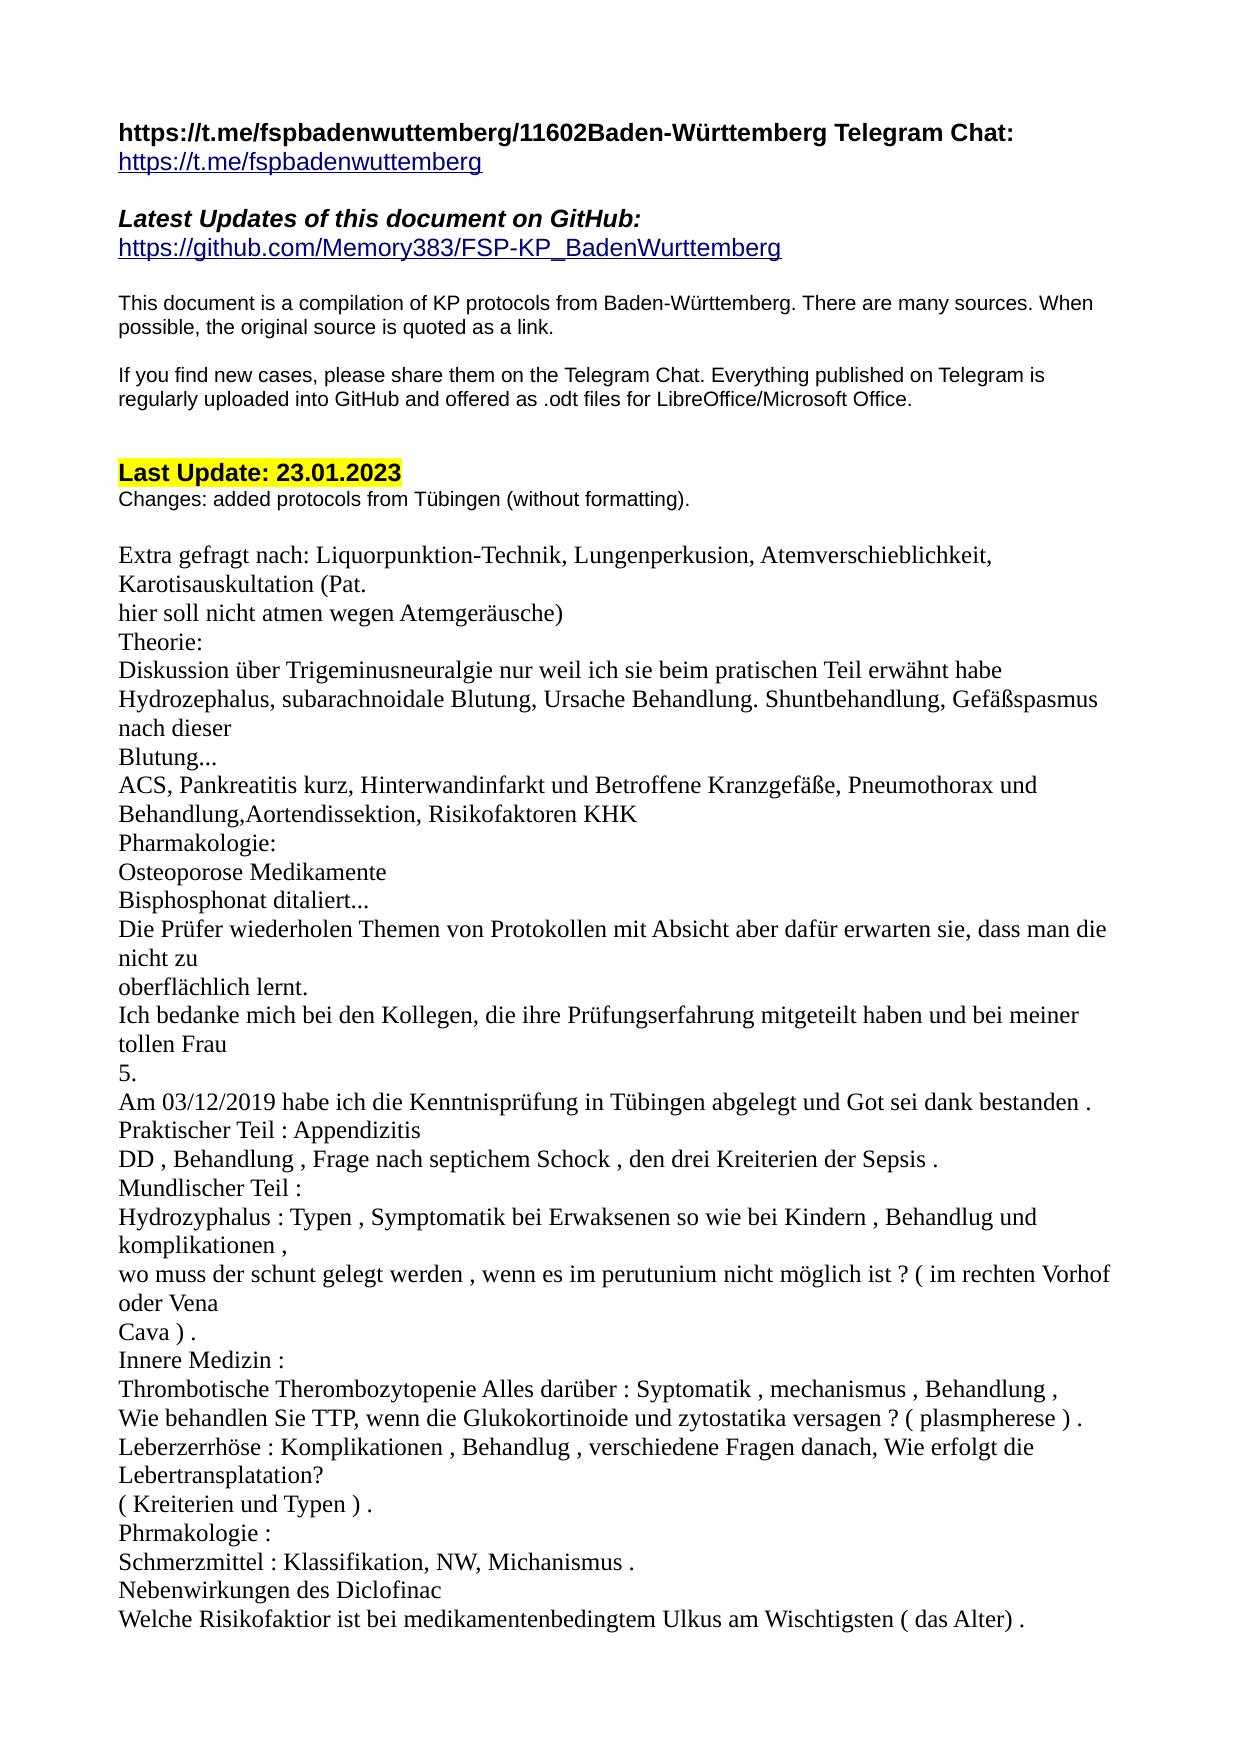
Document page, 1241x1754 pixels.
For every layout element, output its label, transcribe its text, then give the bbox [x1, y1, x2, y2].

text wo muss der schunt gelegt werden , wenn es im perutunium nicht möglich ist ? ( im rechten Vorhof oder Vena [118, 1259, 1122, 1317]
text oberflächlich lernt. [118, 972, 1122, 1001]
text Diskussion über Trigeminusneuralgie nur weil ich sie beim pratischen Teil erwähnt habe [118, 656, 1122, 684]
text Theorie: [118, 627, 1122, 656]
text ACS, Pankreatitis kurz, Hinterwandinfarkt und Betroffene Kranzgefäße, Pneumothorax und [118, 771, 1122, 799]
text Hydrozephalus, subarachnoidale Blutung, Ursache Behandlung. Shuntbehandlung, Gefäßspasmus nach dieser [118, 684, 1122, 742]
text Leberzerrhöse : Komplikationen , Behandlug , verschiedene Fragen danach, Wie erfolgt die Lebertransplatation? [118, 1432, 1122, 1489]
text Am 03/12/2019 habe ich die Kenntnisprüfung in Tübingen abgelegt und Got sei dank bestanden . [118, 1087, 1122, 1116]
text Praktischer Teil : Appendizitis [118, 1116, 1122, 1144]
text Thrombotische Therombozytopenie Alles darüber : Syptomatik , mechanismus , Behandlung , [118, 1374, 1122, 1403]
text Innere Medizin : [118, 1346, 1122, 1374]
text Extra gefragt nach: Liquorpunktion-Technik, Lungenperkusion, Atemverschieblichkeit, Karotisauskultation (Pat. [118, 541, 1122, 598]
text Welche Risikofaktior ist bei medikamentenbedingtem Ulkus am Wischtigsten ( das Alter) . [118, 1604, 1122, 1633]
text Cava ) . [118, 1317, 1122, 1346]
text Phrmakologie : [118, 1518, 1122, 1547]
text hier soll nicht atmen wegen Atemgeräusche) [118, 598, 1122, 627]
text Mundlischer Teil : [118, 1173, 1122, 1202]
text Osteoporose Medikamente [118, 857, 1122, 886]
text Die Prüfer wiederholen Themen von Protokollen mit Absicht aber dafür erwarten sie, dass man die nicht zu [118, 914, 1122, 972]
text Bisphosphonat ditaliert... [118, 886, 1122, 914]
text DD , Behandlung , Frage nach septichem Schock , den drei Kreiterien der Sepsis . [118, 1144, 1122, 1173]
text Ich bedanke mich bei den Kollegen, die ihre Prüfungserfahrung mitgeteilt haben und bei meiner tollen Frau [118, 1001, 1122, 1058]
text Hydrozyphalus : Typen , Symptomatik bei Erwaksenen so wie bei Kindern , Behandlug und komplikationen , [118, 1202, 1122, 1259]
text ( Kreiterien und Typen ) . [118, 1489, 1122, 1518]
text Behandlung,Aortendissektion, Risikofaktoren KHK [118, 799, 1122, 828]
text Wie behandlen Sie TTP, wenn die Glukokortinoide und zytostatika versagen ? ( plasmpherese ) . [118, 1403, 1122, 1432]
text Pharmakologie: [118, 828, 1122, 857]
text Blutung... [118, 742, 1122, 771]
text Nebenwirkungen des Diclofinac [118, 1576, 1122, 1604]
text 5. [118, 1058, 1122, 1087]
text Schmerzmittel : Klassifikation, NW, Michanismus . [118, 1547, 1122, 1576]
